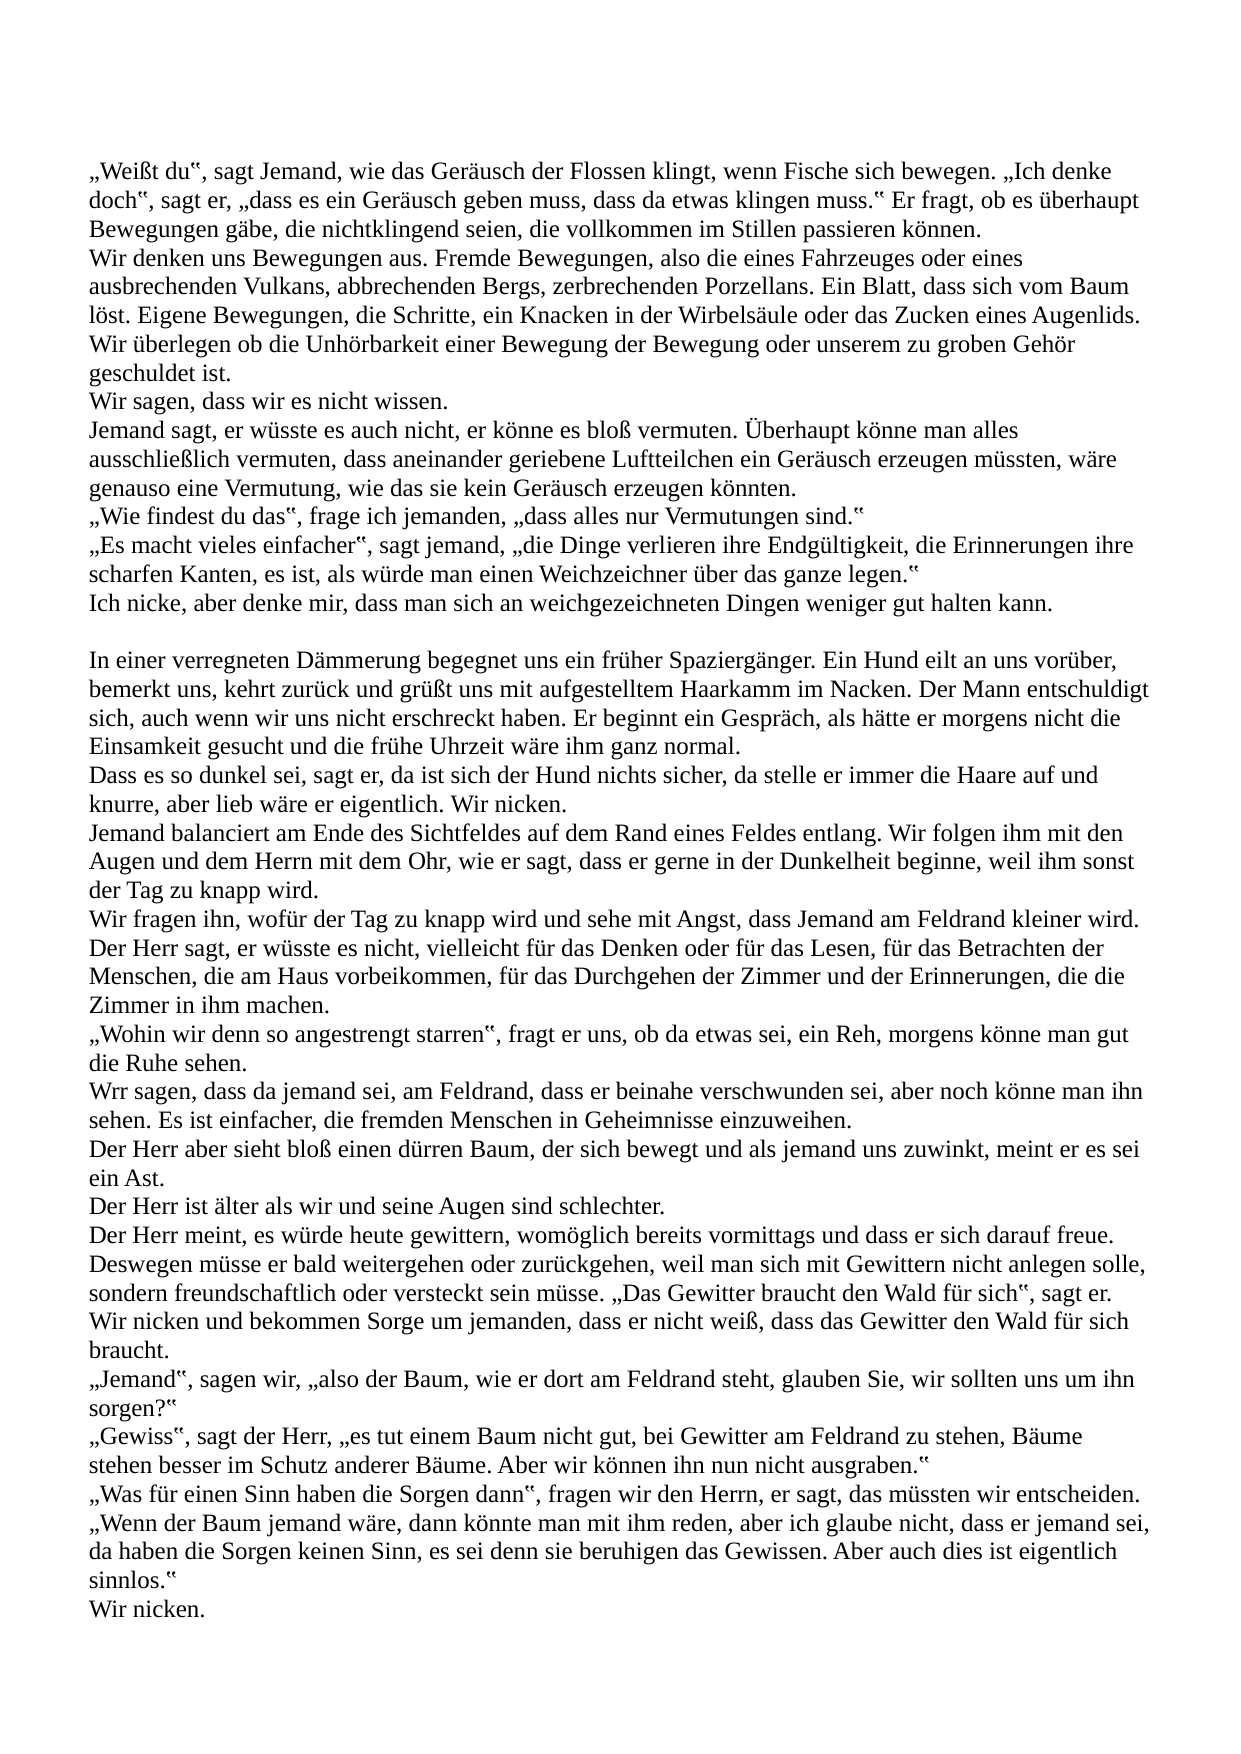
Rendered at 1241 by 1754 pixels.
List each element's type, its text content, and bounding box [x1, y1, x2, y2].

text Der Herr aber sieht bloß einen dürren Baum, der sich bewegt und als jemand uns zuwinkt, meint er es sei ein Ast. [88, 1134, 1151, 1191]
text Jemand sagt, er wüsste es auch nicht, er könne es bloß vermuten. Überhaupt könne man alles ausschließlich vermuten, dass aneinander geriebene Luftteilchen ein Geräusch erzeugen müssten, wäre genauso eine Vermutung, wie das sie kein Geräusch erzeugen könnten. [88, 415, 1151, 501]
text Wir sagen, dass wir es nicht wissen. [88, 386, 1151, 415]
text Jemand balanciert am Ende des Sichtfeldes auf dem Rand eines Feldes entlang. Wir folgen ihm mit den Augen und dem Herrn mit dem Ohr, wie er sagt, dass er gerne in der Dunkelheit beginne, weil ihm sonst der Tag zu knapp wird. [88, 818, 1151, 904]
text „Was für einen Sinn haben die Sorgen dann‟, fragen wir den Herrn, er sagt, das müssten wir entscheiden. „Wenn der Baum jemand wäre, dann könnte man mit ihm reden, aber ich glaube nicht, dass er jemand sei, da haben die Sorgen keinen Sinn, es sei denn sie beruhigen das Gewissen. Aber auch dies ist eigentlich sinnlos.‟ [88, 1479, 1151, 1594]
text Ich nicke, aber denke mir, dass man sich an weichgezeichneten Dingen weniger gut halten kann. [88, 588, 1151, 616]
text Dass es so dunkel sei, sagt er, da ist sich der Hund nichts sicher, da stelle er immer die Haare auf und knurre, aber lieb wäre er eigentlich. Wir nicken. [88, 760, 1151, 818]
text „Es macht vieles einfacher‟, sagt jemand, „die Dinge verlieren ihre Endgültigkeit, die Erinnerungen ihre scharfen Kanten, es ist, als würde man einen Weichzeichner über das ganze legen.‟ [88, 530, 1151, 588]
text „Weißt du‟, sagt Jemand, wie das Geräusch der Flossen klingt, wenn Fische sich bewegen. „Ich denke doch‟, sagt er, „dass es ein Geräusch geben muss, dass da etwas klingen muss.‟ Er fragt, ob es überhaupt Bewegungen gäbe, die nichtklingend seien, die vollkommen im Stillen passieren können. [88, 156, 1151, 243]
text Der Herr ist älter als wir und seine Augen sind schlechter. [88, 1191, 1151, 1220]
text „Wie findest du das‟, frage ich jemanden, „dass alles nur Vermutungen sind.‟ [88, 501, 1151, 530]
text Wir fragen ihn, wofür der Tag zu knapp wird und sehe mit Angst, dass Jemand am Feldrand kleiner wird. [88, 904, 1151, 933]
text Wrr sagen, dass da jemand sei, am Feldrand, dass er beinahe verschwunden sei, aber noch könne man ihn sehen. Es ist einfacher, die fremden Menschen in Geheimnisse einzuweihen. [88, 1076, 1151, 1134]
text Der Herr meint, es würde heute gewittern, womöglich bereits vormittags und dass er sich darauf freue. Deswegen müsse er bald weitergehen oder zurückgehen, weil man sich mit Gewittern nicht anlegen solle, sondern freundschaftlich oder versteckt sein müsse. „Das Gewitter braucht den Wald für sich‟, sagt er. Wir nicken und bekommen Sorge um jemanden, dass er nicht weiß, dass das Gewitter den Wald für sich braucht. [88, 1220, 1151, 1364]
text „Wohin wir denn so angestrengt starren‟, fragt er uns, ob da etwas sei, ein Reh, morgens könne man gut die Ruhe sehen. [88, 1019, 1151, 1076]
text In einer verregneten Dämmerung begegnet uns ein früher Spaziergänger. Ein Hund eilt an uns vorüber, bemerkt uns, kehrt zurück und grüßt uns mit aufgestelltem Haarkamm im Nacken. Der Mann entschuldigt sich, auch wenn wir uns nicht erschreckt haben. Er beginnt ein Gespräch, als hätte er morgens nicht die Einsamkeit gesucht und die frühe Uhrzeit wäre ihm ganz normal. [88, 645, 1151, 760]
text Wir nicken. [88, 1594, 1151, 1623]
text Wir denken uns Bewegungen aus. Fremde Bewegungen, also die eines Fahrzeuges oder eines ausbrechenden Vulkans, abbrechenden Bergs, zerbrechenden Porzellans. Ein Blatt, dass sich vom Baum löst. Eigene Bewegungen, die Schritte, ein Knacken in der Wirbelsäule oder das Zucken eines Augenlids. [88, 243, 1151, 329]
text „Jemand‟, sagen wir, „also der Baum, wie er dort am Feldrand steht, glauben Sie, wir sollten uns um ihn sorgen?‟ [88, 1364, 1151, 1421]
text Wir überlegen ob die Unhörbarkeit einer Bewegung der Bewegung oder unserem zu groben Gehör geschuldet ist. [88, 329, 1151, 386]
text Der Herr sagt, er wüsste es nicht, vielleicht für das Denken oder für das Lesen, für das Betrachten der Menschen, die am Haus vorbeikommen, für das Durchgehen der Zimmer und der Erinnerungen, die die Zimmer in ihm machen. [88, 933, 1151, 1019]
text „Gewiss‟, sagt der Herr, „es tut einem Baum nicht gut, bei Gewitter am Feldrand zu stehen, Bäume stehen besser im Schutz anderer Bäume. Aber wir können ihn nun nicht ausgraben.‟ [88, 1421, 1151, 1479]
